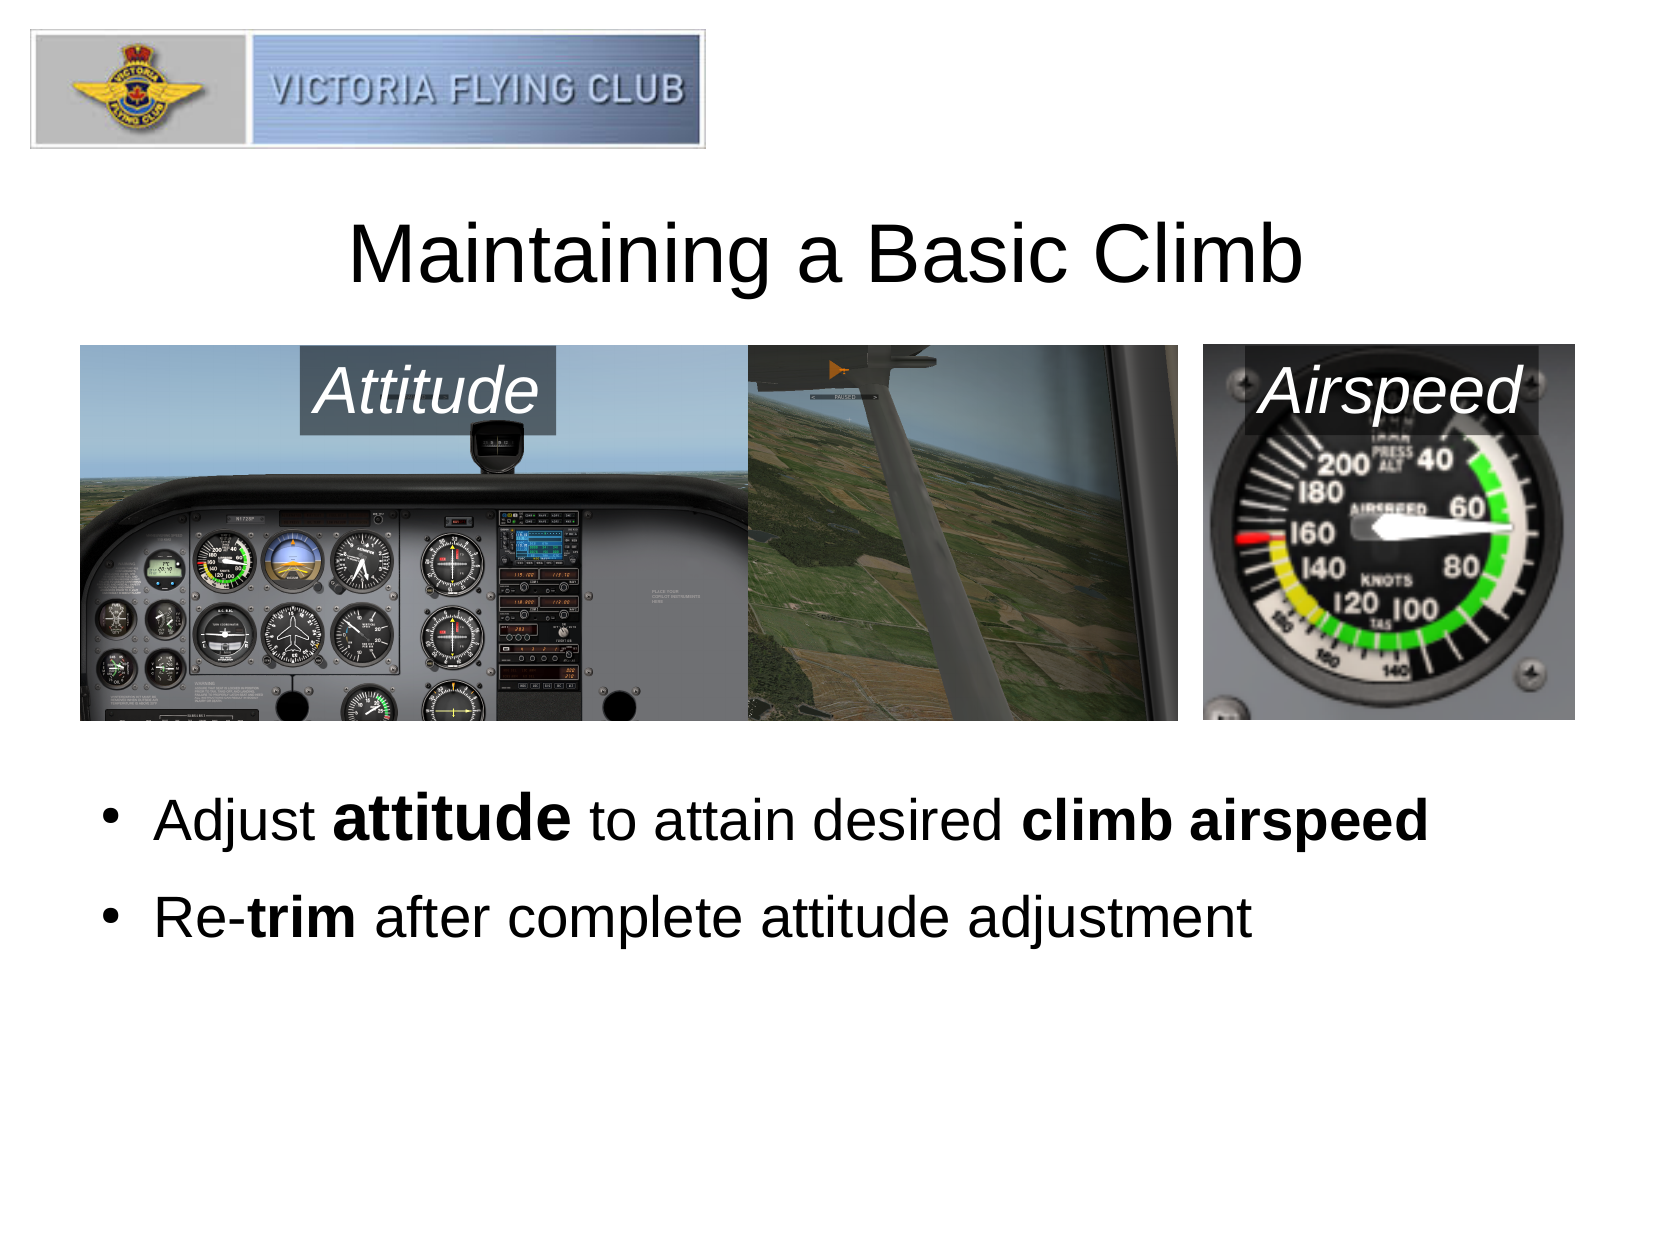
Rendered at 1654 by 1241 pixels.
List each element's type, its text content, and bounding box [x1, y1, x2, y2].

picture [80, 345, 1178, 721]
list Adjust attitude to attain desired climb airspeed Re-trim after complete attitude adjustment [82, 780, 1571, 1201]
picture [30, 29, 706, 149]
text_box Attitude [299, 345, 557, 436]
title Maintaining a Basic Climb [82, 150, 1571, 358]
picture [1203, 344, 1576, 721]
text_box Airspeed [1245, 345, 1539, 436]
